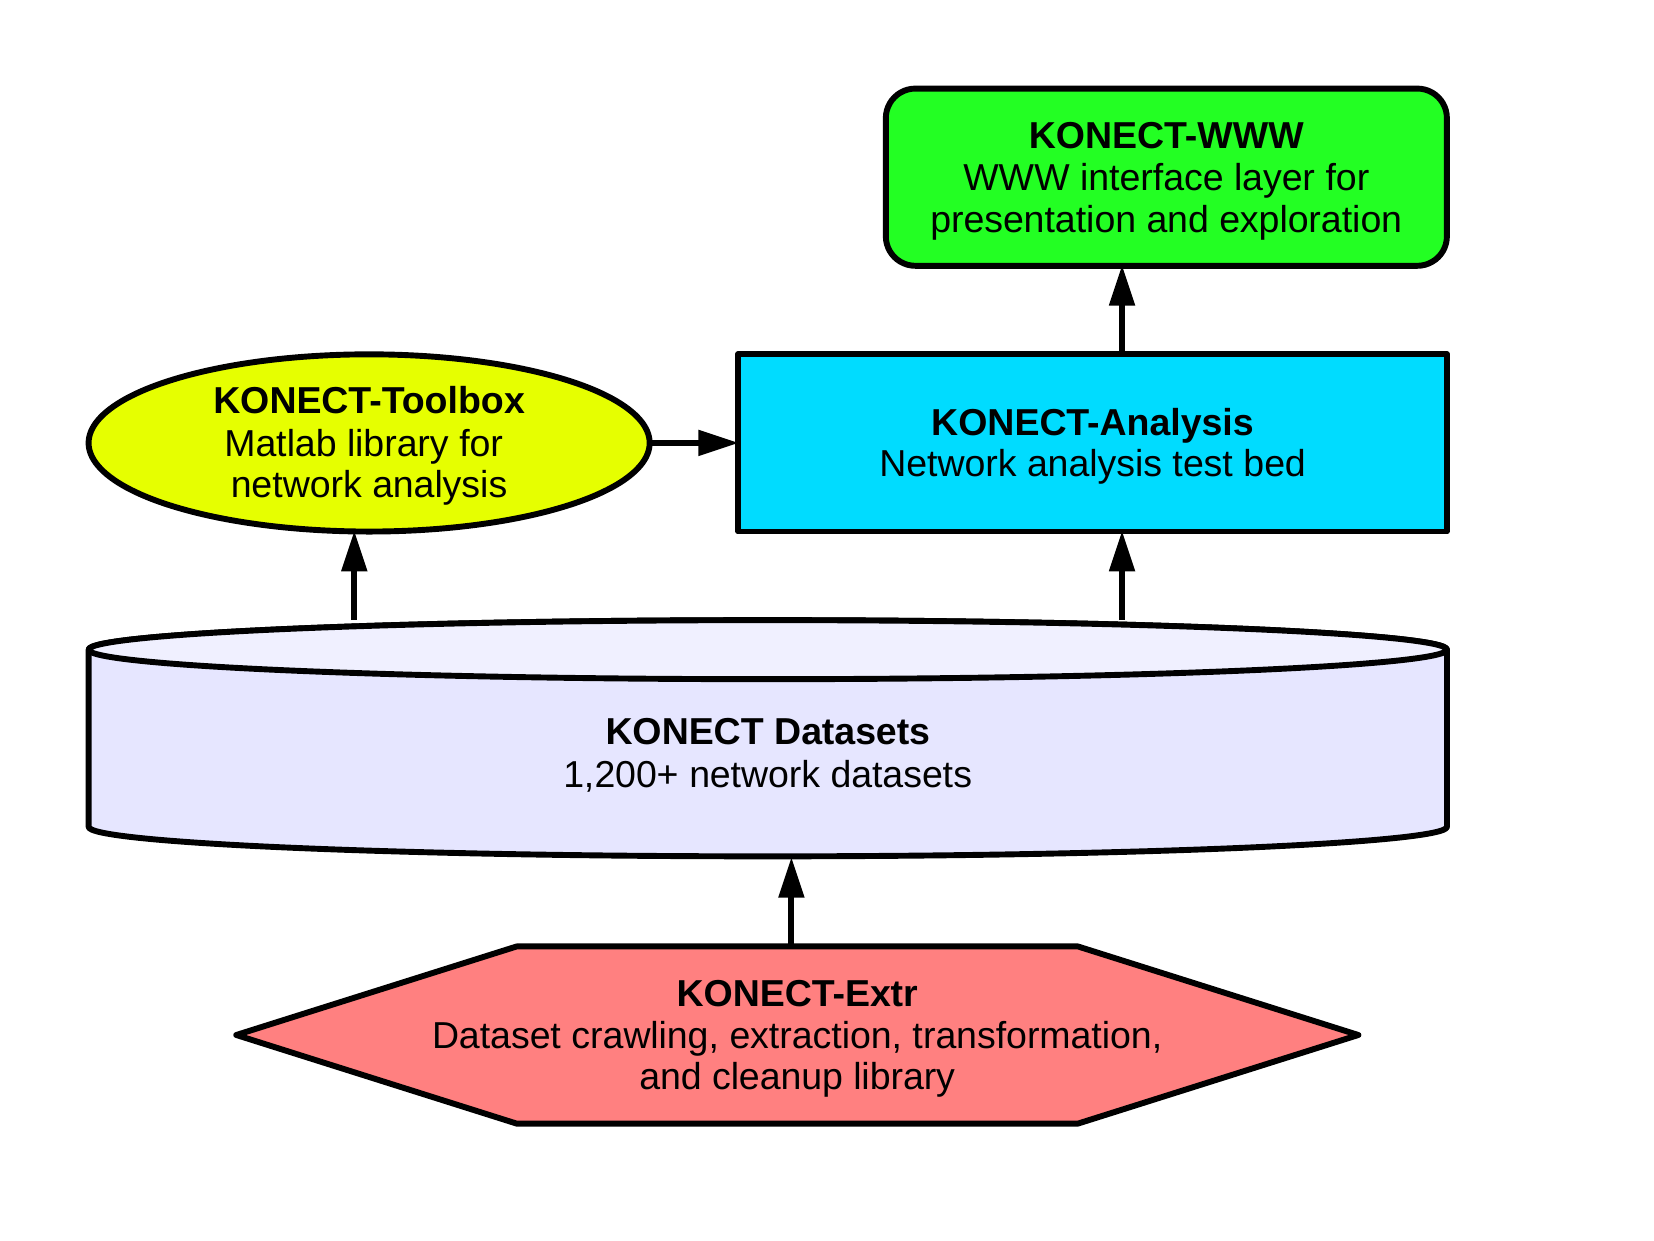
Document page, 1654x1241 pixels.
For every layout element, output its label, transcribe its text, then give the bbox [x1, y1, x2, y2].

text_box KONECT Datasets 1,200+ network datasets [88, 651, 1447, 857]
text_box KONECT-Extr Dataset crawling, extraction, transformation, and cleanup library [236, 946, 1359, 1124]
text_box KONECT-Toolbox Matlab library for network analysis [88, 354, 650, 532]
text_box KONECT-WWW WWW interface layer for presentation and exploration [885, 88, 1447, 266]
text_box KONECT-Analysis Network analysis test bed [738, 354, 1447, 532]
